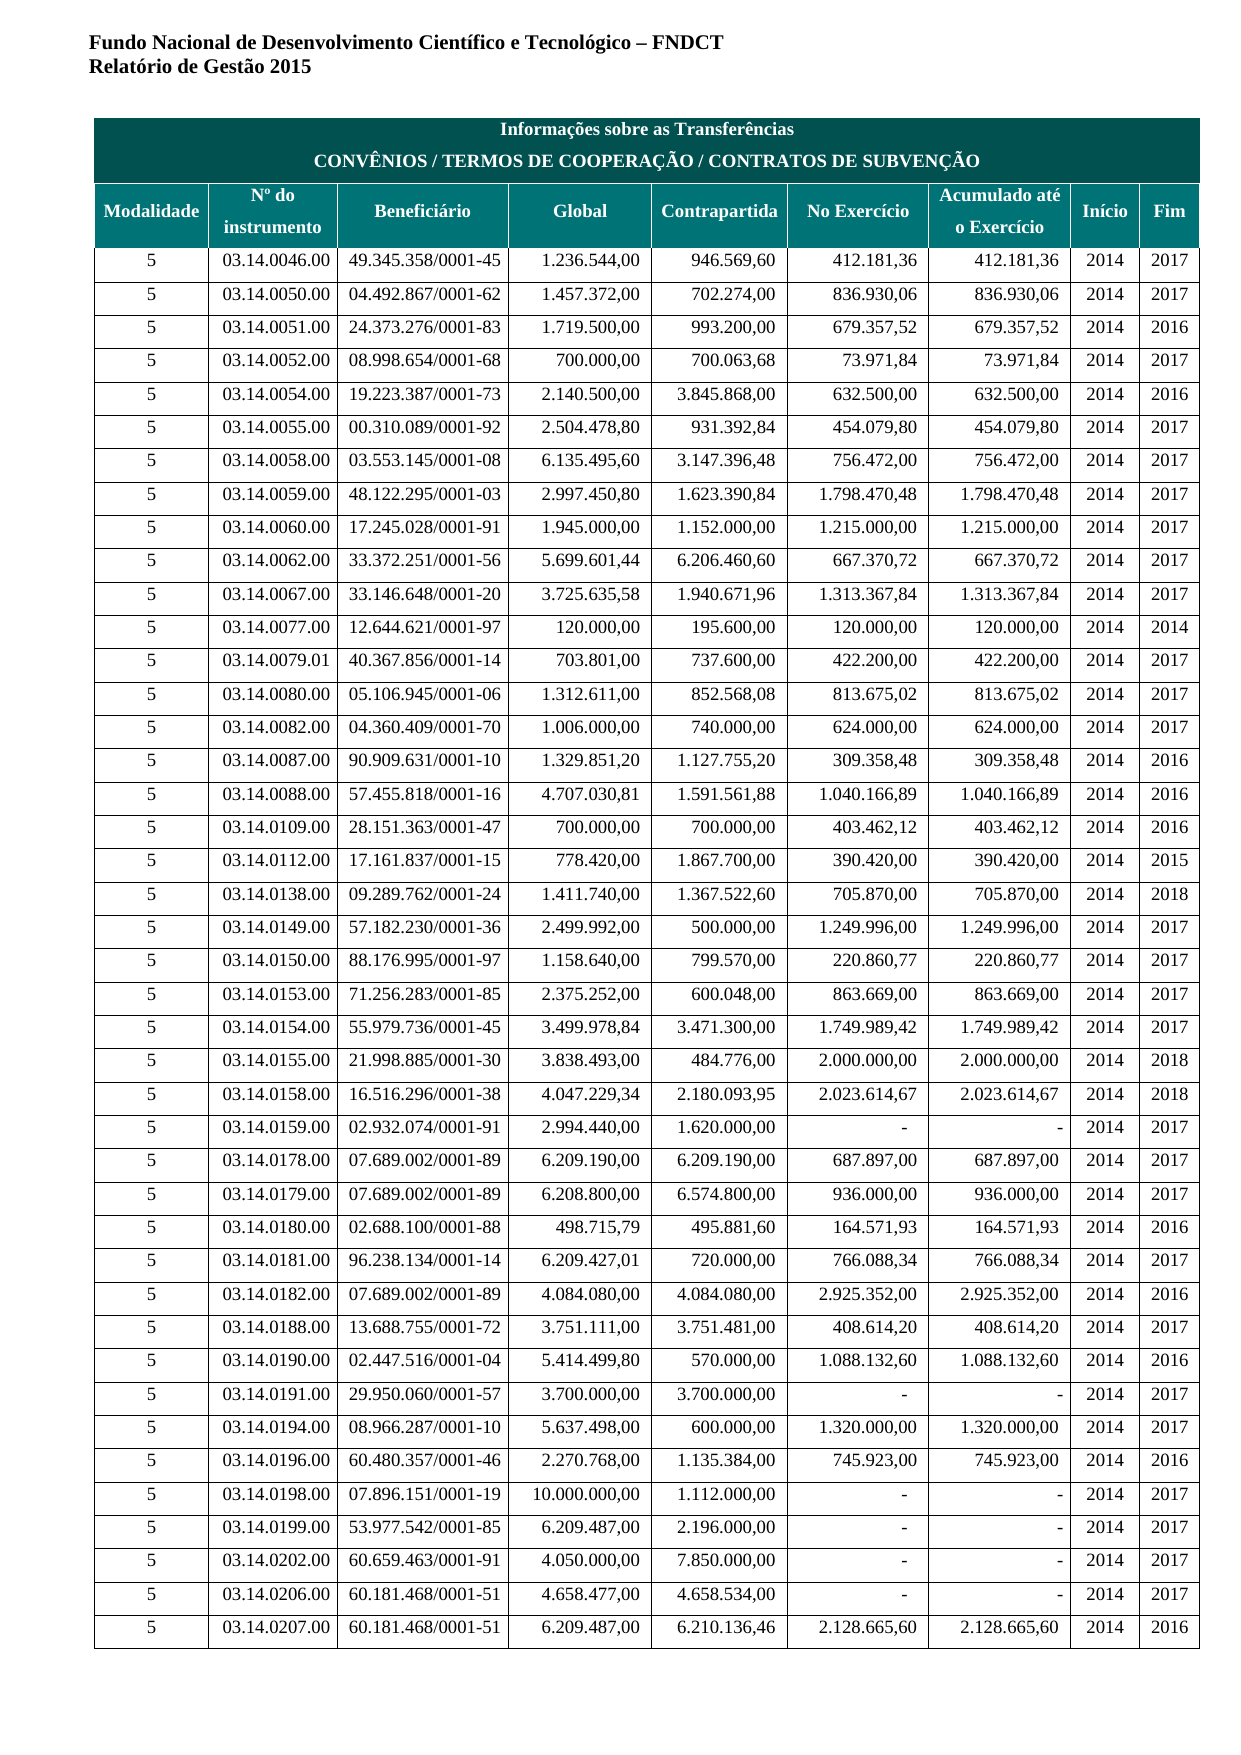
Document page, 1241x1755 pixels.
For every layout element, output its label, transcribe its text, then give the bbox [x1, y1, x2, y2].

table_cell 2014 [1071, 483, 1139, 515]
table_cell 2014 [1071, 1249, 1139, 1282]
table_cell 5 [95, 1416, 208, 1448]
table_cell 1.313.367,84 [788, 583, 928, 615]
table_cell 1.591.561,88 [652, 783, 787, 815]
table_cell 5 [95, 1283, 208, 1315]
table_cell 03.14.0051.00 [209, 316, 337, 348]
table_cell 4.658.534,00 [652, 1583, 787, 1615]
table_cell 03.14.0052.00 [209, 349, 337, 382]
table_cell 745.923,00 [788, 1449, 928, 1482]
table_cell 5 [95, 1316, 208, 1348]
table_cell 53.977.542/0001-85 [338, 1516, 508, 1548]
table_cell 1.620.000,00 [652, 1116, 787, 1148]
table_cell 03.14.0202.00 [209, 1549, 337, 1582]
table_cell 5 [95, 1483, 208, 1515]
table_cell 73.971,84 [788, 349, 928, 382]
table_cell 5 [95, 516, 208, 548]
table_cell 03.14.0198.00 [209, 1483, 337, 1515]
table_cell 1.719.500,00 [509, 316, 651, 348]
table_cell 700.063,68 [652, 349, 787, 382]
table_cell 2014 [1071, 816, 1139, 848]
table_cell 3.751.481,00 [652, 1316, 787, 1348]
table_cell 03.14.0207.00 [209, 1616, 337, 1648]
table_cell 403.462,12 [929, 816, 1070, 848]
table_cell 2017 [1140, 283, 1199, 315]
table_cell 3.700.000,00 [652, 1383, 787, 1415]
table_cell 679.357,52 [929, 316, 1070, 348]
table_cell 5 [95, 1083, 208, 1115]
table_cell 2017 [1140, 916, 1199, 948]
table_cell 5 [95, 1183, 208, 1215]
table_cell 2014 [1071, 883, 1139, 915]
table_cell 1.088.132,60 [929, 1349, 1070, 1382]
table_cell Acumulado até o Exercício [929, 184, 1070, 248]
table_cell 2016 [1140, 1283, 1199, 1315]
table_cell 454.079,80 [929, 416, 1070, 448]
table_cell 2014 [1071, 1449, 1139, 1482]
table_cell 408.614,20 [788, 1316, 928, 1348]
table_cell 03.553.145/0001-08 [338, 449, 508, 482]
table_cell 2.499.992,00 [509, 916, 651, 948]
table_cell 5 [95, 283, 208, 315]
table_cell 00.310.089/0001-92 [338, 416, 508, 448]
table_cell 679.357,52 [788, 316, 928, 348]
table_cell 2014 [1071, 1316, 1139, 1348]
table_cell 936.000,00 [788, 1183, 928, 1215]
table_cell 5 [95, 249, 208, 282]
table_cell 03.14.0191.00 [209, 1383, 337, 1415]
table_cell 1.367.522,60 [652, 883, 787, 915]
table_cell 02.932.074/0001-91 [338, 1116, 508, 1148]
table_cell 702.274,00 [652, 283, 787, 315]
table_cell 1.215.000,00 [929, 516, 1070, 548]
table_cell 5 [95, 816, 208, 848]
table_cell 3.147.396,48 [652, 449, 787, 482]
table_cell 2.140.500,00 [509, 383, 651, 415]
table_cell 03.14.0150.00 [209, 949, 337, 982]
table_cell Início [1071, 184, 1139, 248]
table_cell 1.320.000,00 [929, 1416, 1070, 1448]
table_cell 2.375.252,00 [509, 983, 651, 1015]
table_cell 5 [95, 649, 208, 682]
table_cell 700.000,00 [509, 349, 651, 382]
table_cell 2014 [1071, 283, 1139, 315]
table_cell 03.14.0188.00 [209, 1316, 337, 1348]
table_cell 5 [95, 949, 208, 982]
table_cell 2014 [1071, 1183, 1139, 1215]
table_cell 2014 [1071, 1549, 1139, 1582]
table_cell 07.689.002/0001-89 [338, 1149, 508, 1182]
table_cell 08.966.287/0001-10 [338, 1416, 508, 1448]
table_cell 2014 [1071, 416, 1139, 448]
table_cell 2014 [1071, 1516, 1139, 1548]
table_cell 745.923,00 [929, 1449, 1070, 1482]
table_cell - [788, 1549, 928, 1582]
table_cell 49.345.358/0001-45 [338, 249, 508, 282]
table_cell 03.14.0155.00 [209, 1049, 337, 1082]
table_cell 412.181,36 [788, 249, 928, 282]
table_cell 3.700.000,00 [509, 1383, 651, 1415]
table_cell 220.860,77 [929, 949, 1070, 982]
table_cell 1.940.671,96 [652, 583, 787, 615]
table_cell 2014 [1071, 1583, 1139, 1615]
table_cell 687.897,00 [929, 1149, 1070, 1182]
table_cell 02.447.516/0001-04 [338, 1349, 508, 1382]
table_cell 02.688.100/0001-88 [338, 1216, 508, 1248]
table_cell 5 [95, 349, 208, 382]
table_cell 2018 [1140, 1083, 1199, 1115]
table_cell 2014 [1071, 1483, 1139, 1515]
table_cell 422.200,00 [929, 649, 1070, 682]
table_cell 03.14.0050.00 [209, 283, 337, 315]
table_cell 5 [95, 483, 208, 515]
table_cell 936.000,00 [929, 1183, 1070, 1215]
table_cell 03.14.0179.00 [209, 1183, 337, 1215]
table_cell 03.14.0178.00 [209, 1149, 337, 1182]
table_cell 55.979.736/0001-45 [338, 1016, 508, 1048]
table_cell 2014 [1140, 616, 1199, 648]
table_cell 2014 [1071, 1149, 1139, 1182]
table_cell 5 [95, 1149, 208, 1182]
table_cell - [929, 1116, 1070, 1148]
table_cell 5.699.601,44 [509, 549, 651, 582]
table_cell 6.208.800,00 [509, 1183, 651, 1215]
table_cell 422.200,00 [788, 649, 928, 682]
table_cell 778.420,00 [509, 849, 651, 882]
table_cell 2018 [1140, 883, 1199, 915]
table_cell 33.146.648/0001-20 [338, 583, 508, 615]
table_cell 2.180.093,95 [652, 1083, 787, 1115]
table_cell 1.320.000,00 [788, 1416, 928, 1448]
table_cell 2017 [1140, 349, 1199, 382]
table_cell 5 [95, 1349, 208, 1382]
table_cell 2014 [1071, 1383, 1139, 1415]
table_cell 1.215.000,00 [788, 516, 928, 548]
table_cell 1.798.470,48 [929, 483, 1070, 515]
table_cell 09.289.762/0001-24 [338, 883, 508, 915]
table_cell 756.472,00 [929, 449, 1070, 482]
table_cell 570.000,00 [652, 1349, 787, 1382]
table_cell 687.897,00 [788, 1149, 928, 1182]
table_cell 5 [95, 883, 208, 915]
table_cell 05.106.945/0001-06 [338, 683, 508, 715]
table_cell 5 [95, 1216, 208, 1248]
table_cell 2014 [1071, 1016, 1139, 1048]
table_cell 1.249.996,00 [788, 916, 928, 948]
table_cell 2014 [1071, 1083, 1139, 1115]
table_cell 5 [95, 316, 208, 348]
table_cell Contrapartida [652, 184, 787, 248]
table_header Informações sobre as Transferências CONVÊNIOS / TERMOS DE COOPERAÇÃO / CONTRATOS DE SUBVENÇÃO [94, 118, 1200, 183]
table_cell 03.14.0082.00 [209, 716, 337, 748]
table_cell 2014 [1071, 1616, 1139, 1648]
table_cell 2017 [1140, 1416, 1199, 1448]
table_cell 2016 [1140, 383, 1199, 415]
table_cell 5 [95, 1549, 208, 1582]
table_cell 1.457.372,00 [509, 283, 651, 315]
table_cell 60.480.357/0001-46 [338, 1449, 508, 1482]
table_cell 5 [95, 583, 208, 615]
table_cell 2014 [1071, 983, 1139, 1015]
table_cell 390.420,00 [788, 849, 928, 882]
table_cell 390.420,00 [929, 849, 1070, 882]
table_cell 2017 [1140, 416, 1199, 448]
table_cell 1.158.640,00 [509, 949, 651, 982]
table_cell 03.14.0154.00 [209, 1016, 337, 1048]
table_cell 863.669,00 [788, 983, 928, 1015]
table_cell 195.600,00 [652, 616, 787, 648]
table_cell - [788, 1116, 928, 1148]
table_cell - [788, 1583, 928, 1615]
table_cell 2017 [1140, 949, 1199, 982]
table_cell 07.689.002/0001-89 [338, 1183, 508, 1215]
table_cell 2.128.665,60 [929, 1616, 1070, 1648]
table_cell 766.088,34 [929, 1249, 1070, 1282]
table_cell 2.000.000,00 [929, 1049, 1070, 1082]
table_cell 2016 [1140, 1449, 1199, 1482]
table_cell 03.14.0153.00 [209, 983, 337, 1015]
table_cell 1.236.544,00 [509, 249, 651, 282]
table_cell 2017 [1140, 483, 1199, 515]
table_cell 6.209.190,00 [652, 1149, 787, 1182]
table_cell 6.210.136,46 [652, 1616, 787, 1648]
table_cell 5 [95, 1249, 208, 1282]
table_cell 2016 [1140, 783, 1199, 815]
table_cell 2018 [1140, 1049, 1199, 1082]
table_cell 667.370,72 [929, 549, 1070, 582]
table_cell 2017 [1140, 683, 1199, 715]
table_cell Modalidade [95, 184, 208, 248]
table_cell 03.14.0088.00 [209, 783, 337, 815]
table_cell 2.128.665,60 [788, 1616, 928, 1648]
table_cell 3.845.868,00 [652, 383, 787, 415]
table_cell 2017 [1140, 649, 1199, 682]
table_cell 2017 [1140, 1583, 1199, 1615]
table_cell 7.850.000,00 [652, 1549, 787, 1582]
table_cell 624.000,00 [929, 716, 1070, 748]
table_cell Fim [1140, 184, 1199, 248]
table_cell 2014 [1071, 1349, 1139, 1382]
table_cell 2017 [1140, 1516, 1199, 1548]
table_cell 5 [95, 983, 208, 1015]
table_cell 12.644.621/0001-97 [338, 616, 508, 648]
table_cell 1.798.470,48 [788, 483, 928, 515]
table_cell 5 [95, 683, 208, 715]
table_cell 1.249.996,00 [929, 916, 1070, 948]
table_cell 03.14.0190.00 [209, 1349, 337, 1382]
table_cell 2017 [1140, 1116, 1199, 1148]
table_cell 5 [95, 1383, 208, 1415]
table_cell 04.360.409/0001-70 [338, 716, 508, 748]
table_cell 600.000,00 [652, 1416, 787, 1448]
table_cell 2.925.352,00 [929, 1283, 1070, 1315]
table_cell 28.151.363/0001-47 [338, 816, 508, 848]
table_cell 1.152.000,00 [652, 516, 787, 548]
table_cell 2017 [1140, 1549, 1199, 1582]
table_cell 5 [95, 849, 208, 882]
table_cell 19.223.387/0001-73 [338, 383, 508, 415]
table_cell 813.675,02 [929, 683, 1070, 715]
table_cell 4.084.080,00 [509, 1283, 651, 1315]
table_cell 2014 [1071, 249, 1139, 282]
table_cell 57.455.818/0001-16 [338, 783, 508, 815]
table_cell 2016 [1140, 316, 1199, 348]
table_cell 5.414.499,80 [509, 1349, 651, 1382]
table_cell 2014 [1071, 649, 1139, 682]
table_cell 737.600,00 [652, 649, 787, 682]
table_cell 1.006.000,00 [509, 716, 651, 748]
table_cell 2015 [1140, 849, 1199, 882]
table_cell 03.14.0077.00 [209, 616, 337, 648]
table_cell Global [509, 184, 651, 248]
table_cell 1.313.367,84 [929, 583, 1070, 615]
table_cell 1.867.700,00 [652, 849, 787, 882]
table_cell 2014 [1071, 916, 1139, 948]
table_cell 2016 [1140, 1616, 1199, 1648]
table_cell 5 [95, 616, 208, 648]
table_cell 04.492.867/0001-62 [338, 283, 508, 315]
table_cell 2017 [1140, 1249, 1199, 1282]
table_cell 5 [95, 716, 208, 748]
table_cell 5 [95, 1616, 208, 1648]
table_cell 766.088,34 [788, 1249, 928, 1282]
table_cell 1.411.740,00 [509, 883, 651, 915]
table_cell 03.14.0055.00 [209, 416, 337, 448]
table_cell 2017 [1140, 1483, 1199, 1515]
table_cell 6.209.190,00 [509, 1149, 651, 1182]
table_cell 03.14.0087.00 [209, 749, 337, 782]
table_cell - [788, 1483, 928, 1515]
table_cell 03.14.0181.00 [209, 1249, 337, 1282]
table_cell 29.950.060/0001-57 [338, 1383, 508, 1415]
table_cell 2014 [1071, 783, 1139, 815]
table_cell 60.181.468/0001-51 [338, 1583, 508, 1615]
table_cell 2017 [1140, 983, 1199, 1015]
table_cell 5 [95, 1449, 208, 1482]
table_cell 2014 [1071, 949, 1139, 982]
table_cell 632.500,00 [788, 383, 928, 415]
table_cell 309.358,48 [929, 749, 1070, 782]
table_cell No Exercício [788, 184, 928, 248]
table_cell 17.161.837/0001-15 [338, 849, 508, 882]
table_cell 2.994.440,00 [509, 1116, 651, 1148]
table_cell 6.209.487,00 [509, 1516, 651, 1548]
table_cell 03.14.0079.01 [209, 649, 337, 682]
table_cell 2017 [1140, 449, 1199, 482]
table_cell 993.200,00 [652, 316, 787, 348]
table_cell 408.614,20 [929, 1316, 1070, 1348]
table_cell 5 [95, 1583, 208, 1615]
table_cell Nº do instrumento [209, 184, 337, 248]
table_cell 33.372.251/0001-56 [338, 549, 508, 582]
table_cell 1.749.989,42 [929, 1016, 1070, 1048]
table_cell 624.000,00 [788, 716, 928, 748]
table_cell 5 [95, 1049, 208, 1082]
table_cell 03.14.0180.00 [209, 1216, 337, 1248]
table_cell 2017 [1140, 516, 1199, 548]
table_cell 48.122.295/0001-03 [338, 483, 508, 515]
table_cell 600.048,00 [652, 983, 787, 1015]
table_cell 3.499.978,84 [509, 1016, 651, 1048]
table_cell 03.14.0059.00 [209, 483, 337, 515]
table_cell - [929, 1583, 1070, 1615]
table_cell 2016 [1140, 1349, 1199, 1382]
table_cell - [929, 1483, 1070, 1515]
table_cell 1.112.000,00 [652, 1483, 787, 1515]
table_cell 813.675,02 [788, 683, 928, 715]
table_cell 2014 [1071, 516, 1139, 548]
table_cell 2.504.478,80 [509, 416, 651, 448]
table_cell 4.707.030,81 [509, 783, 651, 815]
table_cell 5 [95, 549, 208, 582]
table_cell 632.500,00 [929, 383, 1070, 415]
table_cell 1.088.132,60 [788, 1349, 928, 1382]
table_cell 03.14.0182.00 [209, 1283, 337, 1315]
table_cell 2014 [1071, 316, 1139, 348]
table_cell 852.568,08 [652, 683, 787, 715]
table_cell 2016 [1140, 816, 1199, 848]
table_cell 1.127.755,20 [652, 749, 787, 782]
table_cell 931.392,84 [652, 416, 787, 448]
table_cell 700.000,00 [509, 816, 651, 848]
table_cell 2017 [1140, 716, 1199, 748]
table_cell 2.270.768,00 [509, 1449, 651, 1482]
table_cell - [929, 1549, 1070, 1582]
table_cell 5 [95, 1516, 208, 1548]
table_cell 1.312.611,00 [509, 683, 651, 715]
table_cell 500.000,00 [652, 916, 787, 948]
table_cell 164.571,93 [788, 1216, 928, 1248]
table_cell 03.14.0046.00 [209, 249, 337, 282]
table_cell 17.245.028/0001-91 [338, 516, 508, 548]
table_cell 863.669,00 [929, 983, 1070, 1015]
table_cell 5 [95, 416, 208, 448]
table_cell 2.997.450,80 [509, 483, 651, 515]
table_cell 03.14.0080.00 [209, 683, 337, 715]
table_cell 454.079,80 [788, 416, 928, 448]
table_cell 03.14.0109.00 [209, 816, 337, 848]
table_cell 3.838.493,00 [509, 1049, 651, 1082]
table_cell 96.238.134/0001-14 [338, 1249, 508, 1282]
table_cell 2014 [1071, 349, 1139, 382]
table_cell 1.040.166,89 [788, 783, 928, 815]
table_cell 2014 [1071, 1049, 1139, 1082]
table_cell 03.14.0060.00 [209, 516, 337, 548]
table_cell 03.14.0149.00 [209, 916, 337, 948]
table_cell 5 [95, 783, 208, 815]
table_cell 403.462,12 [788, 816, 928, 848]
table_cell 6.206.460,60 [652, 549, 787, 582]
table_cell 03.14.0194.00 [209, 1416, 337, 1448]
table_cell 1.329.851,20 [509, 749, 651, 782]
table_cell 6.135.495,60 [509, 449, 651, 482]
table_cell 24.373.276/0001-83 [338, 316, 508, 348]
table_cell 03.14.0196.00 [209, 1449, 337, 1482]
table_cell 2014 [1071, 583, 1139, 615]
table_cell 756.472,00 [788, 449, 928, 482]
table_cell 412.181,36 [929, 249, 1070, 282]
table_cell 5.637.498,00 [509, 1416, 651, 1448]
table_cell 07.896.151/0001-19 [338, 1483, 508, 1515]
table_cell 164.571,93 [929, 1216, 1070, 1248]
table_cell 5 [95, 916, 208, 948]
table_cell 2014 [1071, 849, 1139, 882]
table_cell 700.000,00 [652, 816, 787, 848]
table_cell 705.870,00 [929, 883, 1070, 915]
table_cell 120.000,00 [929, 616, 1070, 648]
table_cell - [788, 1516, 928, 1548]
table_cell 03.14.0062.00 [209, 549, 337, 582]
table_cell 703.801,00 [509, 649, 651, 682]
table_cell 5 [95, 1116, 208, 1148]
table_cell 03.14.0158.00 [209, 1083, 337, 1115]
table_cell 6.209.427,01 [509, 1249, 651, 1282]
table_cell 88.176.995/0001-97 [338, 949, 508, 982]
table_cell 08.998.654/0001-68 [338, 349, 508, 382]
table_cell 2014 [1071, 616, 1139, 648]
table_cell 498.715,79 [509, 1216, 651, 1248]
table_cell 2017 [1140, 1383, 1199, 1415]
table_cell 4.050.000,00 [509, 1549, 651, 1582]
table_cell - [929, 1516, 1070, 1548]
table_cell 03.14.0206.00 [209, 1583, 337, 1615]
table_cell 60.659.463/0001-91 [338, 1549, 508, 1582]
table_cell 2014 [1071, 683, 1139, 715]
table_cell 03.14.0054.00 [209, 383, 337, 415]
table_cell 2014 [1071, 749, 1139, 782]
table_cell 03.14.0199.00 [209, 1516, 337, 1548]
table_cell 16.516.296/0001-38 [338, 1083, 508, 1115]
table_cell 1.040.166,89 [929, 783, 1070, 815]
table_cell 03.14.0058.00 [209, 449, 337, 482]
table_cell 4.084.080,00 [652, 1283, 787, 1315]
table_cell 03.14.0159.00 [209, 1116, 337, 1148]
table_cell 484.776,00 [652, 1049, 787, 1082]
table_cell 495.881,60 [652, 1216, 787, 1248]
table_cell 2017 [1140, 1016, 1199, 1048]
table_cell 57.182.230/0001-36 [338, 916, 508, 948]
table_cell 6.209.487,00 [509, 1616, 651, 1648]
table_cell 836.930,06 [929, 283, 1070, 315]
table_cell 720.000,00 [652, 1249, 787, 1282]
table_cell 40.367.856/0001-14 [338, 649, 508, 682]
table_cell 120.000,00 [788, 616, 928, 648]
table_cell 2014 [1071, 549, 1139, 582]
table_cell 2017 [1140, 249, 1199, 282]
table_cell 2017 [1140, 1183, 1199, 1215]
table_cell 836.930,06 [788, 283, 928, 315]
table_cell 3.471.300,00 [652, 1016, 787, 1048]
table_cell 705.870,00 [788, 883, 928, 915]
table_cell 2017 [1140, 1316, 1199, 1348]
table_cell 2017 [1140, 549, 1199, 582]
table_cell 71.256.283/0001-85 [338, 983, 508, 1015]
table_cell 5 [95, 1016, 208, 1048]
table_cell 2014 [1071, 1116, 1139, 1148]
table_cell - [929, 1383, 1070, 1415]
table_cell Beneficiário [338, 184, 508, 248]
table_cell 10.000.000,00 [509, 1483, 651, 1515]
table_cell 4.658.477,00 [509, 1583, 651, 1615]
table_cell 5 [95, 383, 208, 415]
table_cell 2014 [1071, 716, 1139, 748]
table_cell 1.945.000,00 [509, 516, 651, 548]
table_cell 1.749.989,42 [788, 1016, 928, 1048]
table_cell 2014 [1071, 383, 1139, 415]
table_cell 1.623.390,84 [652, 483, 787, 515]
table_cell 21.998.885/0001-30 [338, 1049, 508, 1082]
table_cell 220.860,77 [788, 949, 928, 982]
table_cell 90.909.631/0001-10 [338, 749, 508, 782]
table_cell 2.023.614,67 [788, 1083, 928, 1115]
table_cell 03.14.0067.00 [209, 583, 337, 615]
table_cell 5 [95, 749, 208, 782]
table_cell 120.000,00 [509, 616, 651, 648]
table_cell 07.689.002/0001-89 [338, 1283, 508, 1315]
table_cell 1.135.384,00 [652, 1449, 787, 1482]
table_cell 2014 [1071, 449, 1139, 482]
table_cell - [788, 1383, 928, 1415]
table_cell 5 [95, 449, 208, 482]
table_cell 2014 [1071, 1216, 1139, 1248]
table_cell 3.751.111,00 [509, 1316, 651, 1348]
table_cell 03.14.0138.00 [209, 883, 337, 915]
table_cell 2017 [1140, 583, 1199, 615]
table_cell 2.925.352,00 [788, 1283, 928, 1315]
table_cell 2.000.000,00 [788, 1049, 928, 1082]
table_cell 946.569,60 [652, 249, 787, 282]
table_cell 309.358,48 [788, 749, 928, 782]
table_cell 740.000,00 [652, 716, 787, 748]
table_cell 2.196.000,00 [652, 1516, 787, 1548]
table_cell 3.725.635,58 [509, 583, 651, 615]
table_cell 2.023.614,67 [929, 1083, 1070, 1115]
table_cell 2014 [1071, 1283, 1139, 1315]
table_cell 73.971,84 [929, 349, 1070, 382]
table_cell 2017 [1140, 1149, 1199, 1182]
table_cell 2016 [1140, 749, 1199, 782]
table_cell 2014 [1071, 1416, 1139, 1448]
table_cell 60.181.468/0001-51 [338, 1616, 508, 1648]
table_cell 4.047.229,34 [509, 1083, 651, 1115]
table_cell 799.570,00 [652, 949, 787, 982]
table_cell 667.370,72 [788, 549, 928, 582]
table_cell 13.688.755/0001-72 [338, 1316, 508, 1348]
table_cell 03.14.0112.00 [209, 849, 337, 882]
table_cell 6.574.800,00 [652, 1183, 787, 1215]
table_cell 2016 [1140, 1216, 1199, 1248]
